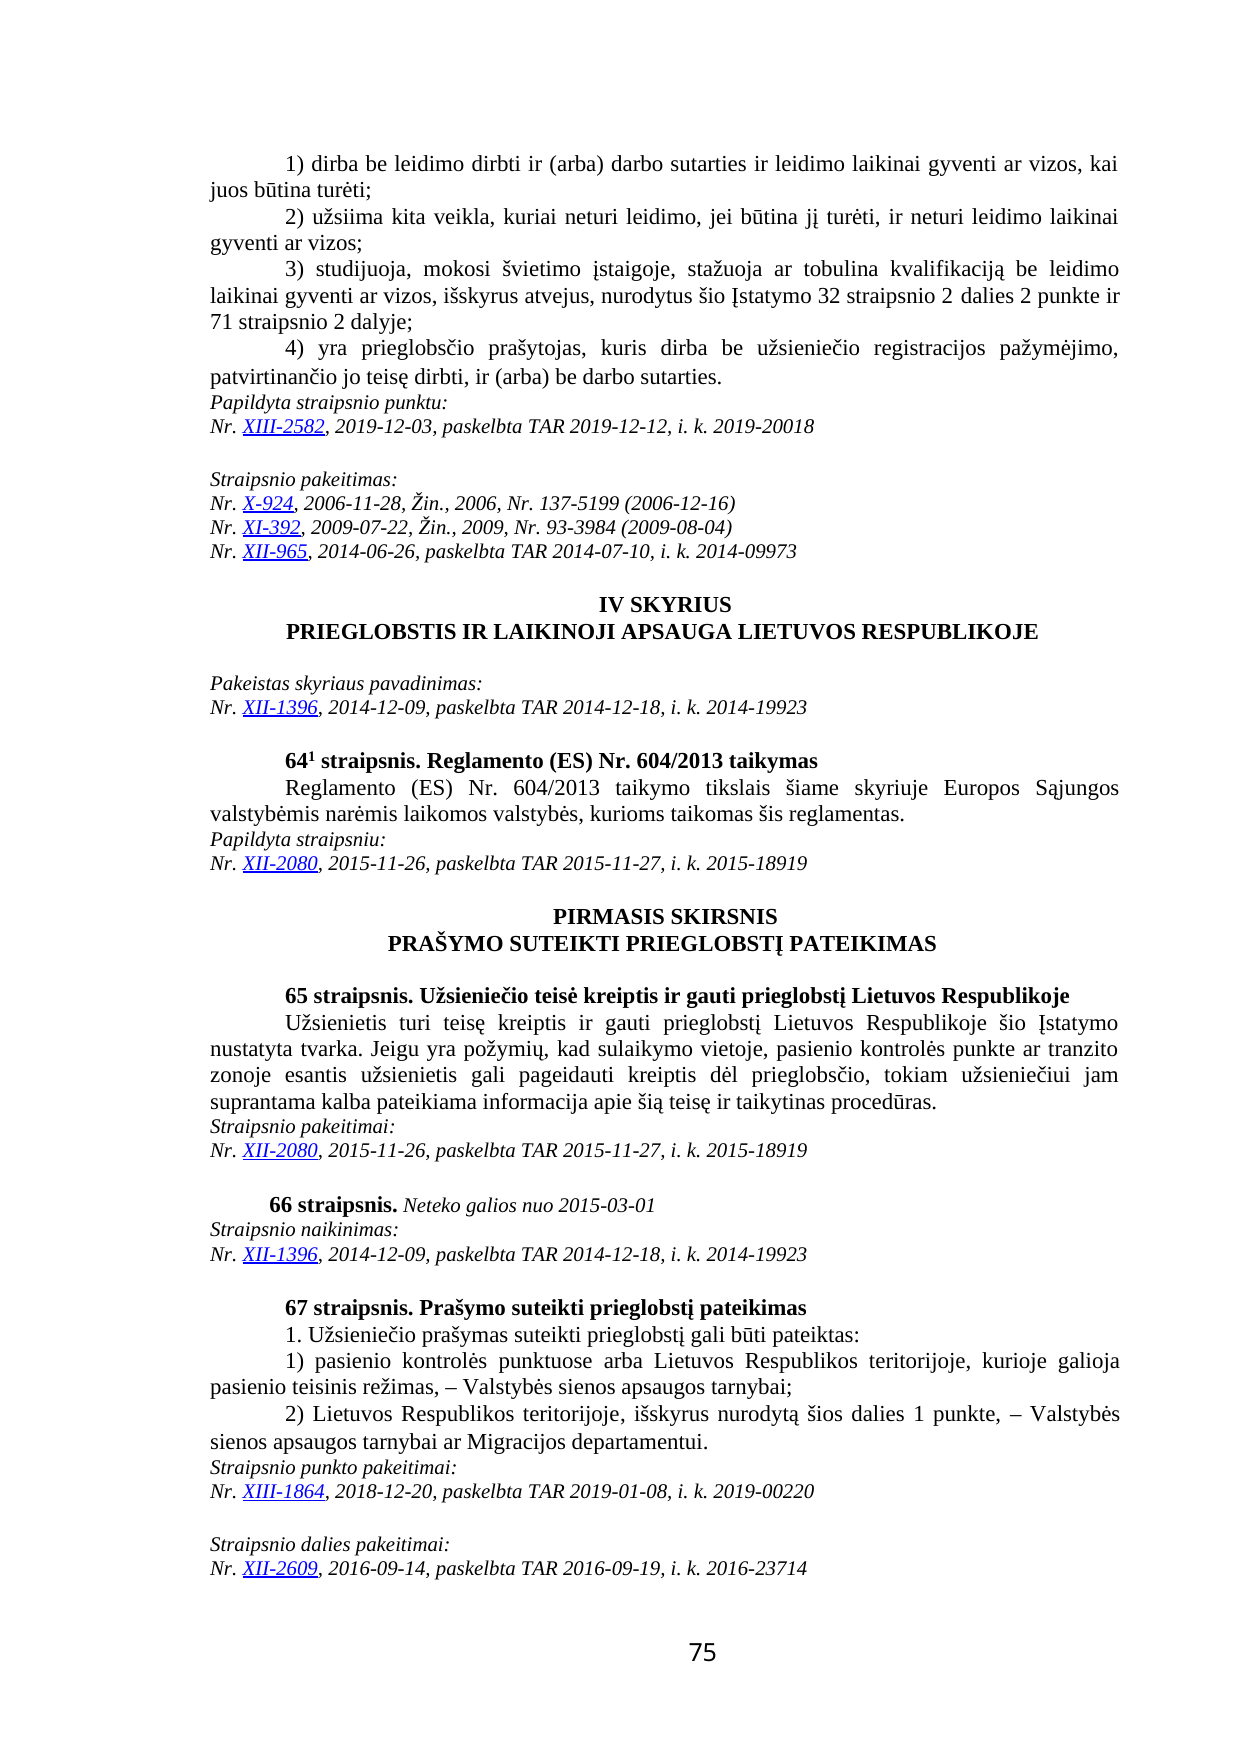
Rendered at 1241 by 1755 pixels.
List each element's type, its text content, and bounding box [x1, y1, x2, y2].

text 3) studijuoja, mokosi švietimo įstaigoje, stažuoja ar tobulina kvalifikaciją be leidimo laikinai gyventi ar vizos, išskyrus atvejus, nurodytus šio Įstatymo 32 straipsnio 2 dalies 2 punkte ir 71 straipsnio 2 dalyje; [210, 255, 1120, 334]
text 1) dirba be leidimo dirbti ir (arba) darbo sutarties ir leidimo laikinai gyventi ar vizos, kai juos būtina turėti; [210, 150, 1120, 203]
text Straipsnio naikinimas: [210, 1217, 1120, 1241]
text PIRMASIS SKIRSNIS [210, 903, 1120, 930]
text Papildyta straipsniu: [210, 826, 1120, 851]
text 66 straipsnis. Neteko galios nuo 2015-03-01 [210, 1191, 1120, 1217]
text Užsienietis turi teisę kreiptis ir gauti prieglobstį Lietuvos Respublikoje šio Įstatymo nustatyta tvarka. Jeigu yra požymių, kad sulaikymo vietoje, pasienio kontrolės punkte ar tranzito zonoje esantis užsienietis gali pageidauti kreiptis dėl prieglobsčio, tokiam užsieniečiui jam suprantama kalba pateikiama informacija apie šią teisę ir taikytinas procedūras. [210, 1009, 1120, 1114]
text 1) pasienio kontrolės punktuose arba Lietuvos Respublikos teritorijoje, kurioje galioja pasienio teisinis režimas, – Valstybės sienos apsaugos tarnybai; [210, 1347, 1120, 1400]
text PRIEGLOBSTIS IR LAIKINOJI APSAUGA LIETUVOS RESPUBLIKOJE [210, 618, 1120, 644]
text Nr. XII-2609, 2016-09-14, paskelbta TAR 2016-09-19, i. k. 2016-23714 [210, 1556, 1120, 1580]
text 641 straipsnis. Reglamento (ES) Nr. 604/2013 taikymas [210, 747, 1120, 774]
text Nr. XI-392, 2009-07-22, Žin., 2009, Nr. 93-3984 (2009-08-04) [210, 514, 1120, 539]
text Nr. X-924, 2006-11-28, Žin., 2006, Nr. 137-5199 (2006-12-16) [210, 491, 1120, 514]
text Papildyta straipsnio punktu: [210, 389, 1120, 414]
text 1. Užsieniečio prašymas suteikti prieglobstį gali būti pateiktas: [210, 1321, 1120, 1347]
text 65 straipsnis. Užsieniečio teisė kreiptis ir gauti prieglobstį Lietuvos Respublikoje [210, 982, 1120, 1009]
text Nr. XII-1396, 2014-12-09, paskelbta TAR 2014-12-18, i. k. 2014-19923 [210, 694, 1120, 719]
text 2) užsiima kita veikla, kuriai neturi leidimo, jei būtina jį turėti, ir neturi leidimo laikinai gyventi ar vizos; [210, 203, 1120, 255]
text Nr. XIII-1864, 2018-12-20, paskelbta TAR 2019-01-08, i. k. 2019-00220 [210, 1479, 1120, 1503]
text Straipsnio punkto pakeitimai: [210, 1455, 1120, 1479]
text Straipsnio dalies pakeitimai: [210, 1532, 1120, 1556]
text Reglamento (ES) Nr. 604/2013 taikymo tikslais šiame skyriuje Europos Sąjungos valstybėmis narėmis laikomos valstybės, kurioms taikomas šis reglamentas. [210, 774, 1120, 826]
text IV SKYRIUS [210, 591, 1120, 618]
text Nr. XII-1396, 2014-12-09, paskelbta TAR 2014-12-18, i. k. 2014-19923 [210, 1241, 1120, 1266]
text Nr. XII-2080, 2015-11-26, paskelbta TAR 2015-11-27, i. k. 2015-18919 [210, 1138, 1120, 1162]
text Nr. XII-2080, 2015-11-26, paskelbta TAR 2015-11-27, i. k. 2015-18919 [210, 851, 1120, 874]
text 2) Lietuvos Respublikos teritorijoje, išskyrus nurodytą šios dalies 1 punkte, – Valstybės sienos apsaugos tarnybai ar Migracijos departamentui. [210, 1400, 1120, 1455]
text Straipsnio pakeitimai: [210, 1114, 1120, 1138]
text Pakeistas skyriaus pavadinimas: [210, 671, 1120, 694]
text 4) yra prieglobsčio prašytojas, kuris dirba be užsieniečio registracijos pažymėjimo, patvirtinančio jo teisę dirbti, ir (arba) be darbo sutarties. [210, 334, 1120, 389]
text Straipsnio pakeitimas: [210, 466, 1120, 491]
text PRAŠYMO SUTEIKTI PRIEGLOBSTĮ PATEIKIMAS [210, 930, 1120, 956]
text 67 straipsnis. Prašymo suteikti prieglobstį pateikimas [210, 1294, 1120, 1321]
text Nr. XIII-2582, 2019-12-03, paskelbta TAR 2019-12-12, i. k. 2019-20018 [210, 414, 1120, 438]
text Nr. XII-965, 2014-06-26, paskelbta TAR 2014-07-10, i. k. 2014-09973 [210, 539, 1120, 563]
